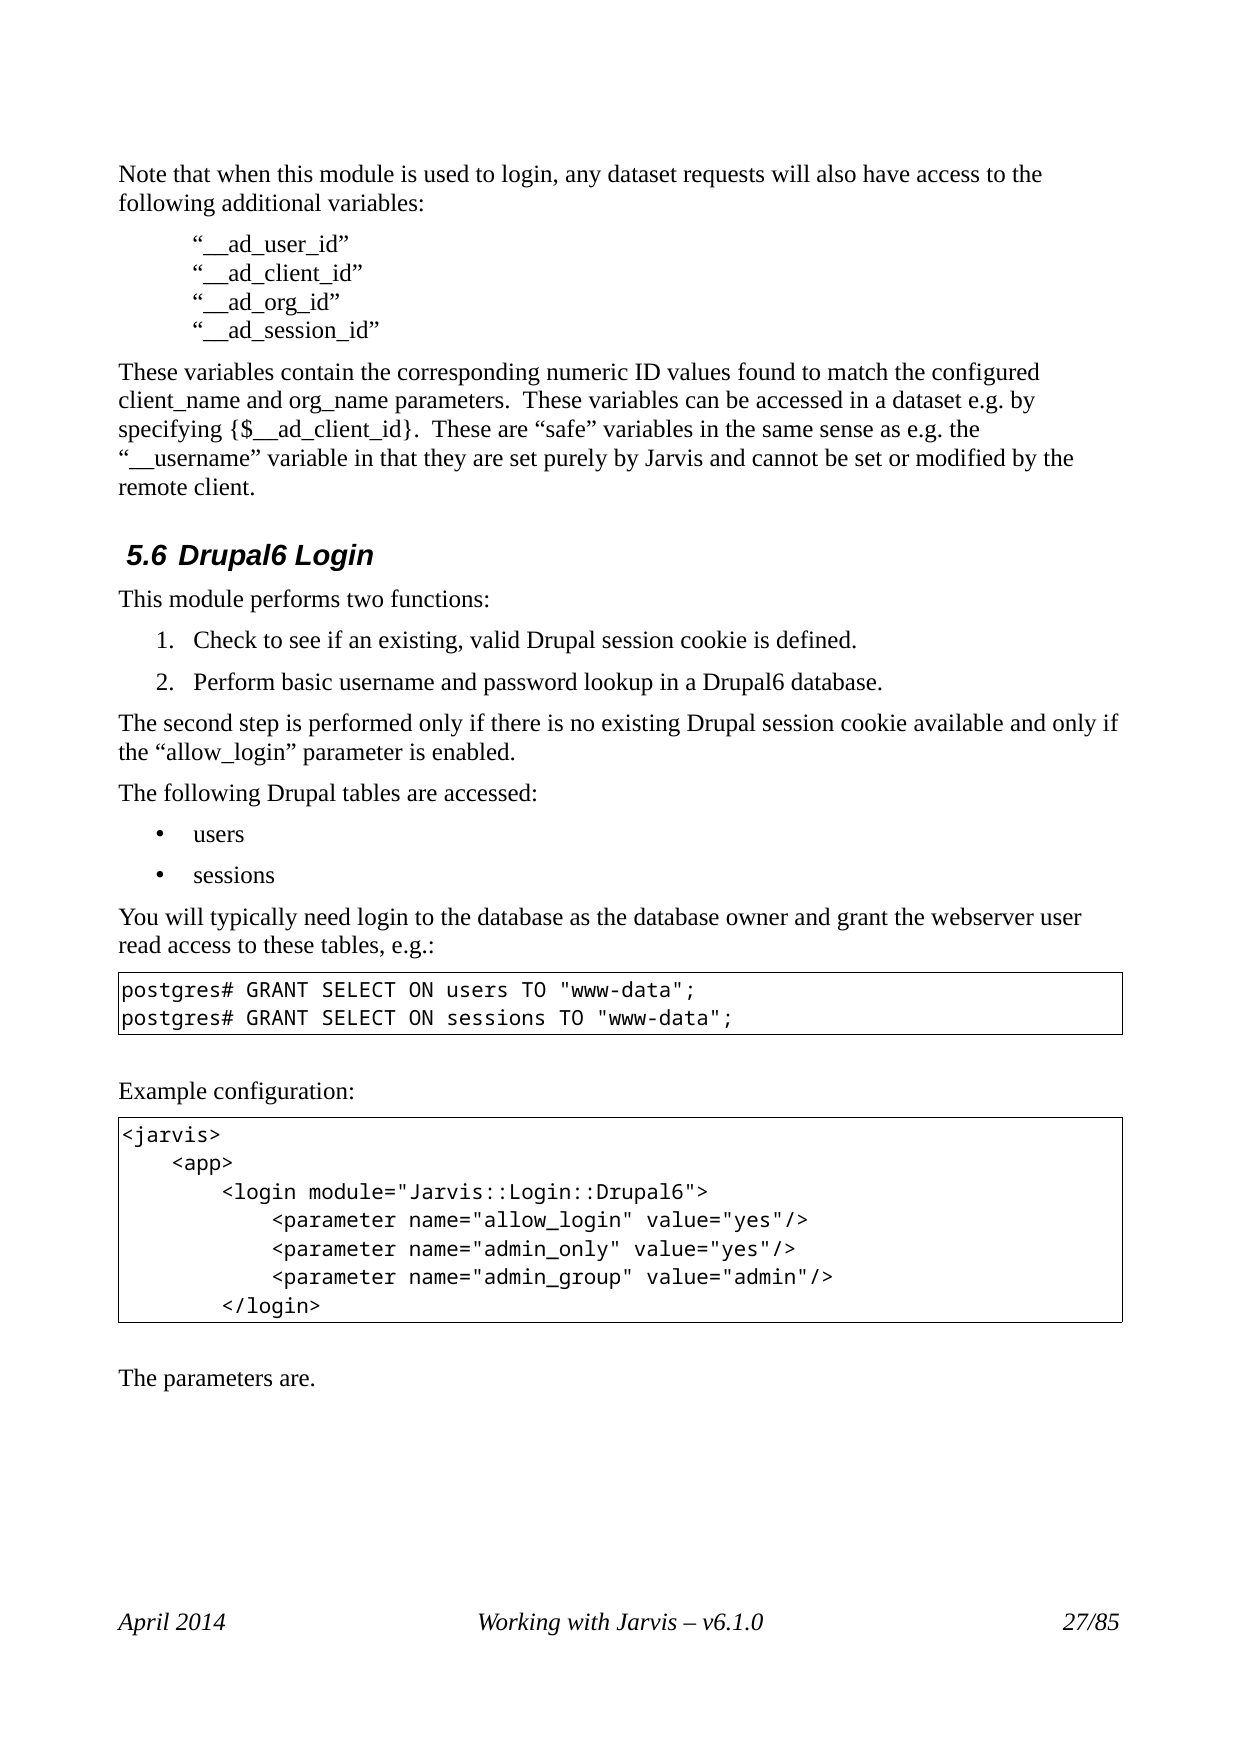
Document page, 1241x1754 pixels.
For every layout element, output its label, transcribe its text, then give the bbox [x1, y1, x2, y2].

text This module performs two functions: [118, 584, 1122, 613]
text <login module="Jarvis::Login::Drupal6"> [119, 1174, 1122, 1202]
list Perform basic username and password lookup in a Drupal6 database. [156, 667, 1122, 695]
text You will typically need login to the database as the database owner and grant the webserver user read access to these tables, e.g.: [118, 902, 1122, 959]
text <parameter name="admin_group" value="admin"/> [119, 1259, 1122, 1288]
text <parameter name="admin_only" value="yes"/> [119, 1231, 1122, 1259]
text postgres# GRANT SELECT ON users TO "www-data"; [119, 973, 1122, 1000]
subtitle Drupal6 Login [118, 538, 1122, 572]
list Check to see if an existing, valid Drupal session cookie is defined. [156, 625, 1122, 654]
text <parameter name="allow_login" value="yes"/> [119, 1202, 1122, 1231]
list sessions [156, 860, 1122, 889]
text Note that when this module is used to login, any dataset requests will also have access to the following additional variables: [118, 159, 1122, 217]
list users [156, 819, 1122, 848]
text postgres# GRANT SELECT ON sessions TO "www-data"; [119, 1000, 1122, 1034]
text The following Drupal tables are accessed: [118, 778, 1122, 807]
text The parameters are. [118, 1363, 1122, 1392]
text <app> [119, 1146, 1122, 1174]
text These variables contain the corresponding numeric ID values found to match the configured client_name and org_name parameters. These variables can be accessed in a dataset e.g. by specifying {$__ad_client_id}. These are “safe” variables in the same sense as e.g. the “__username” variable in that they are set purely by Jarvis and cannot be set or modified by the remote client. [118, 357, 1122, 501]
text “__ad_session_id” [118, 316, 1122, 344]
text “__ad_user_id” “__ad_client_id” “__ad_org_id” [118, 229, 1122, 316]
text </login> [119, 1288, 1122, 1322]
text <jarvis> [119, 1118, 1122, 1146]
text Example configuration: [118, 1076, 1122, 1104]
text The second step is performed only if there is no existing Drupal session cookie available and only if the “allow_login” parameter is enabled. [118, 708, 1122, 765]
